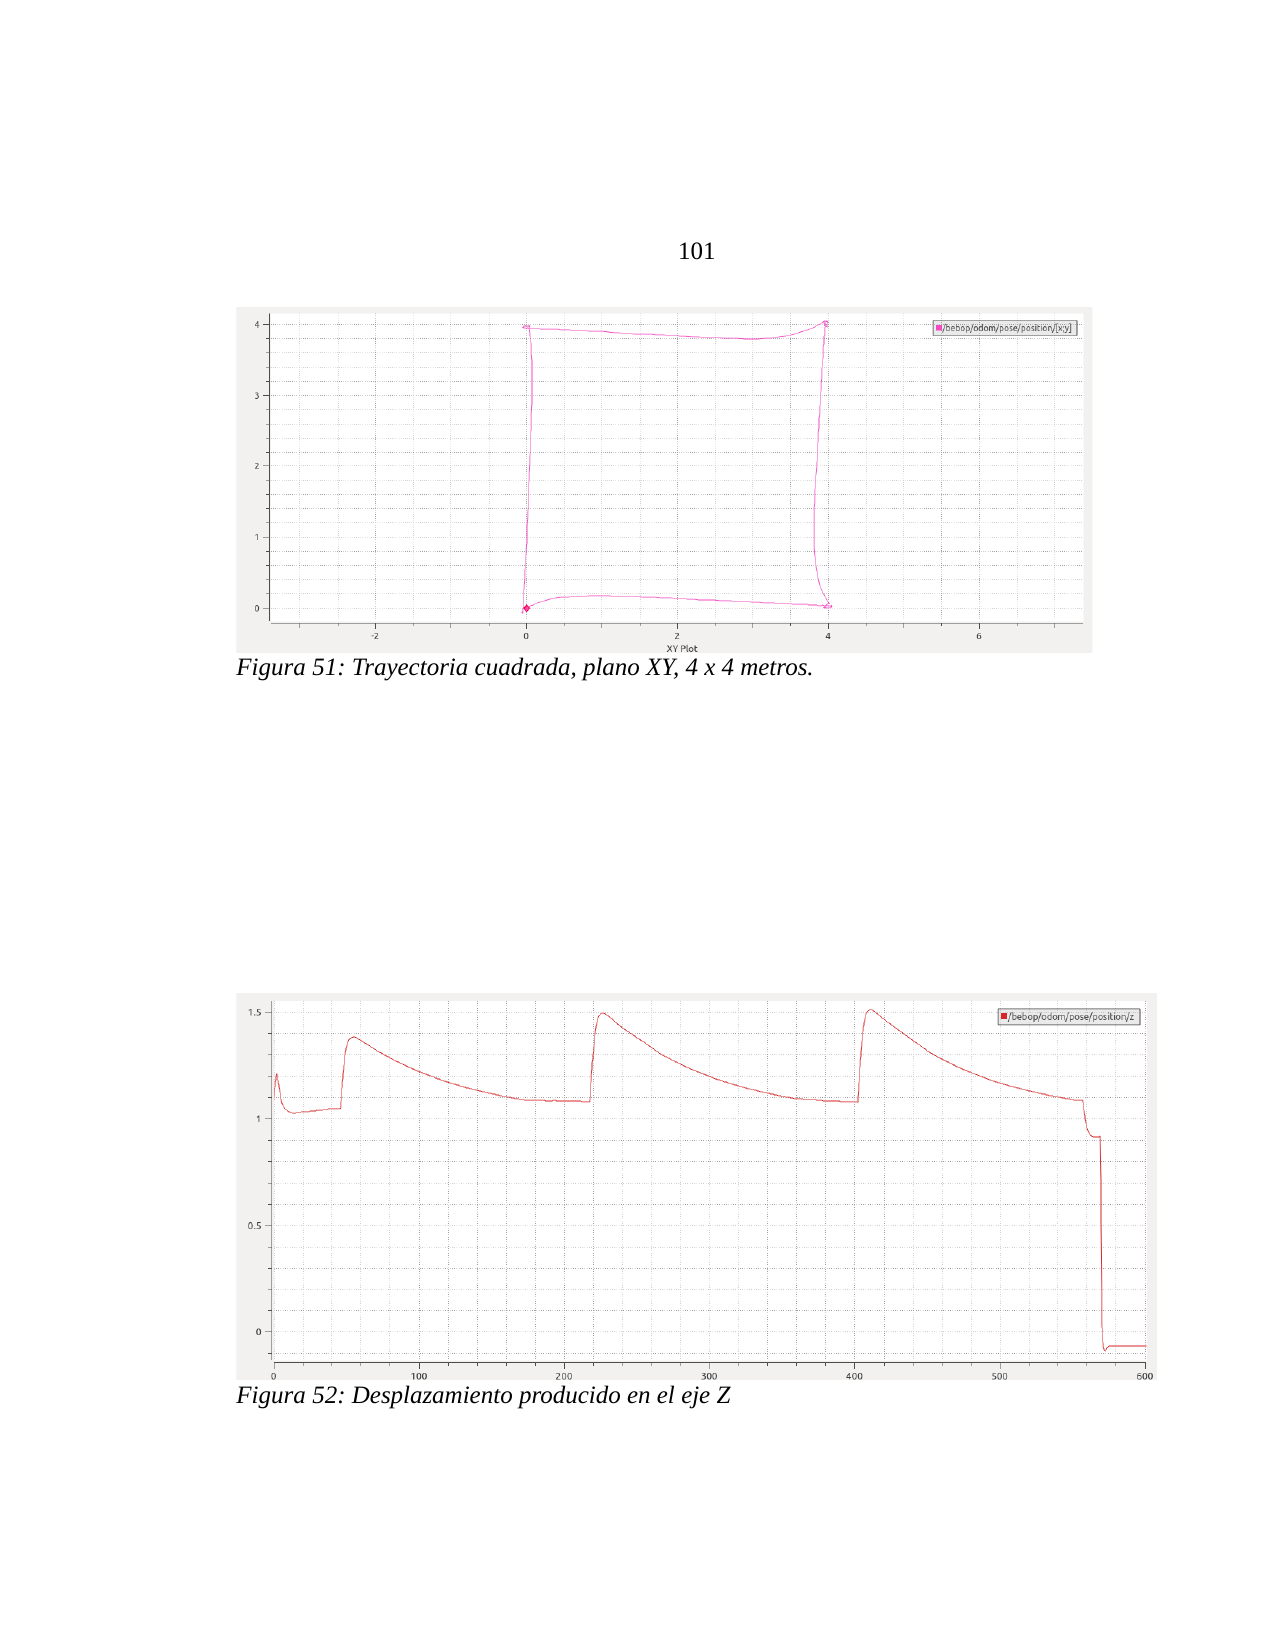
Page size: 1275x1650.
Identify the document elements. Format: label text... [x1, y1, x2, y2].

text Figura 52: Desplazamiento producido en el eje Z [236, 1380, 1157, 1409]
text Figura 51: Trayectoria cuadrada, plano XY, 4 x 4 metros. [236, 653, 1157, 681]
picture [236, 307, 1093, 653]
picture [236, 993, 1157, 1380]
